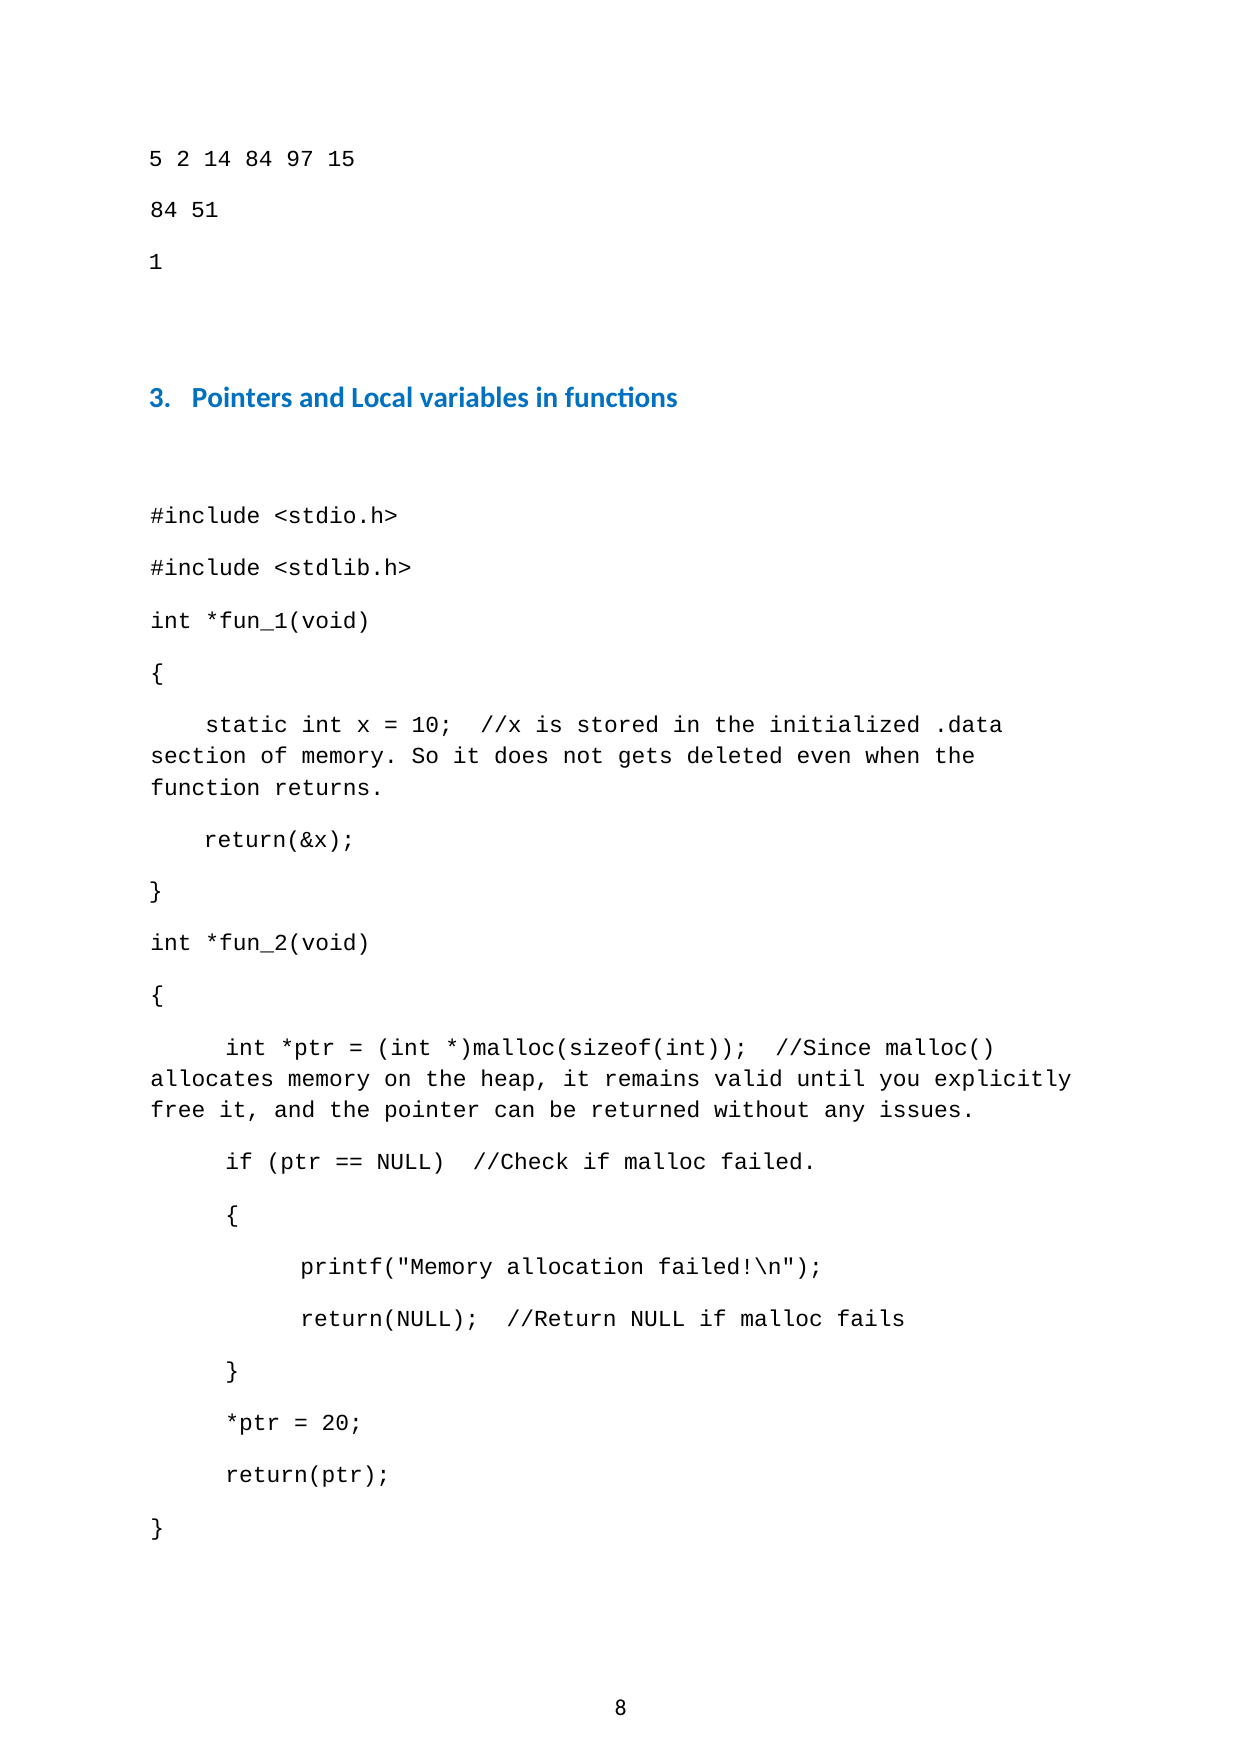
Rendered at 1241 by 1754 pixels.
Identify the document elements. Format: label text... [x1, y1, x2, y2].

text int *ptr = (int *)malloc(sizeof(int)); //Since malloc() allocates memory on the heap, it remains valid until you explicitly free it, and the pointer can be returned without any issues. [150, 1036, 1090, 1124]
text int *fun_2(void) [150, 931, 1090, 957]
text static int x = 10; //x is stored in the initialized .data section of memory. So it does not gets deleted even when the function returns. [150, 713, 1090, 802]
subtitle Pointers and Local variables in functions [149, 379, 888, 415]
text 1 [149, 251, 1073, 277]
text #include <stdlib.h> [150, 557, 1090, 583]
text { [150, 984, 1090, 1009]
text } [150, 1516, 1090, 1542]
text #include <stdio.h> [150, 504, 1090, 531]
text return(ptr); [150, 1464, 1090, 1490]
text *ptr = 20; [150, 1412, 1090, 1438]
text { [150, 661, 1090, 687]
text } [149, 879, 370, 906]
text if (ptr == NULL) //Check if malloc failed. [150, 1151, 1090, 1177]
text return(NULL); //Return NULL if malloc fails [150, 1307, 1090, 1333]
text 5 2 14 84 97 15 84 51 [149, 147, 384, 224]
text { [150, 1203, 1090, 1229]
text return(&x); [149, 828, 370, 854]
text } [150, 1359, 1090, 1385]
text printf("Memory allocation failed!\n"); [150, 1255, 1090, 1281]
text int *fun_1(void) [150, 609, 1090, 635]
